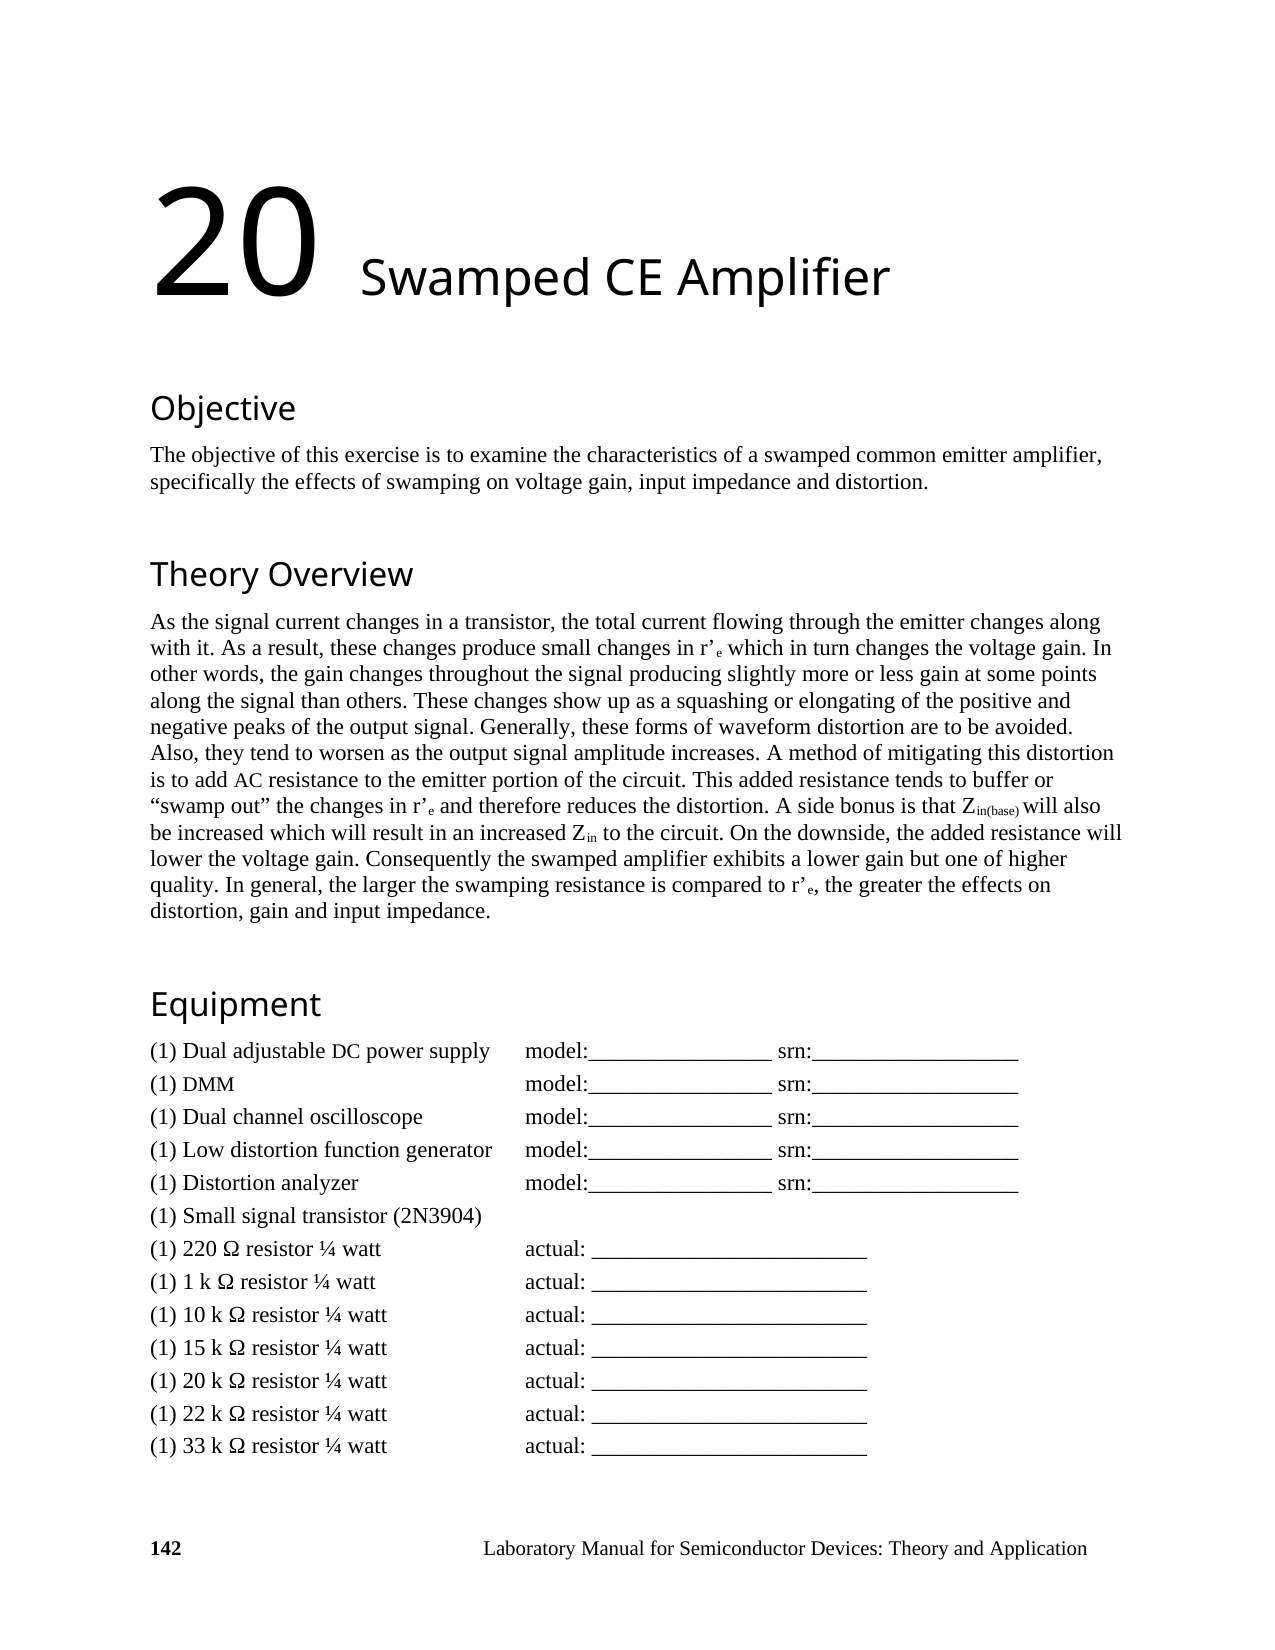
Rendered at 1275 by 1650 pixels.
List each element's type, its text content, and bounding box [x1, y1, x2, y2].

text (1) Low distortion function generator model:________________ srn:__________________ [150, 1136, 1125, 1163]
subtitle The objective of this exercise is to examine the characteristics of a swamped common emitter amplifier, specifically the effects of swamping on voltage gain, input impedance and distortion. [150, 441, 1125, 494]
text As the signal current changes in a transistor, the total current flowing through the emitter changes along with it. As a result, these changes produce small changes in r’e which in turn changes the voltage gain. In other words, the gain changes throughout the signal producing slightly more or less gain at some points along the signal than others. These changes show up as a squashing or elongating of the positive and negative peaks of the output signal. Generally, these forms of waveform distortion are to be avoided. Also, they tend to worsen as the output signal amplitude increases. A method of mitigating this distortion is to add AC resistance to the emitter portion of the circuit. This added resistance tends to buffer or “swamp out” the changes in r’e and therefore reduces the distortion. A side bonus is that Zin(base) will also be increased which will result in an increased Zin to the circuit. On the downside, the added resistance will lower the voltage gain. Consequently the swamped amplifier exhibits a lower gain but one of higher quality. In general, the larger the swamping resistance is compared to r’e, the greater the effects on distortion, gain and input impedance. [150, 608, 1125, 924]
text (1) 1 k Ω resistor ¼ watt actual: ________________________ [150, 1268, 1125, 1294]
text (1) DMM model:________________ srn:__________________ [150, 1070, 1125, 1097]
title 20 Swamped CE Amplifier [150, 135, 1125, 339]
text (1) 33 k Ω resistor ¼ watt actual: ________________________ [150, 1432, 1125, 1459]
subtitle Objective [150, 385, 1125, 430]
text (1) 10 k Ω resistor ¼ watt actual: ________________________ [150, 1301, 1125, 1327]
text (1) 15 k Ω resistor ¼ watt actual: ________________________ [150, 1334, 1125, 1360]
text (1) 220 Ω resistor ¼ watt actual: ________________________ [150, 1235, 1125, 1261]
text (1) 22 k Ω resistor ¼ watt actual: ________________________ [150, 1399, 1125, 1426]
text (1) Dual adjustable DC power supply model:________________ srn:__________________ [150, 1037, 1125, 1064]
text (1) Distortion analyzer model:________________ srn:__________________ [150, 1169, 1125, 1196]
text (1) Dual channel oscilloscope model:________________ srn:__________________ [150, 1103, 1125, 1130]
subtitle Equipment [150, 981, 1125, 1026]
subtitle Theory Overview [150, 551, 1125, 596]
text (1) 20 k Ω resistor ¼ watt actual: ________________________ [150, 1367, 1125, 1393]
text (1) Small signal transistor (2N3904) [150, 1202, 1125, 1228]
